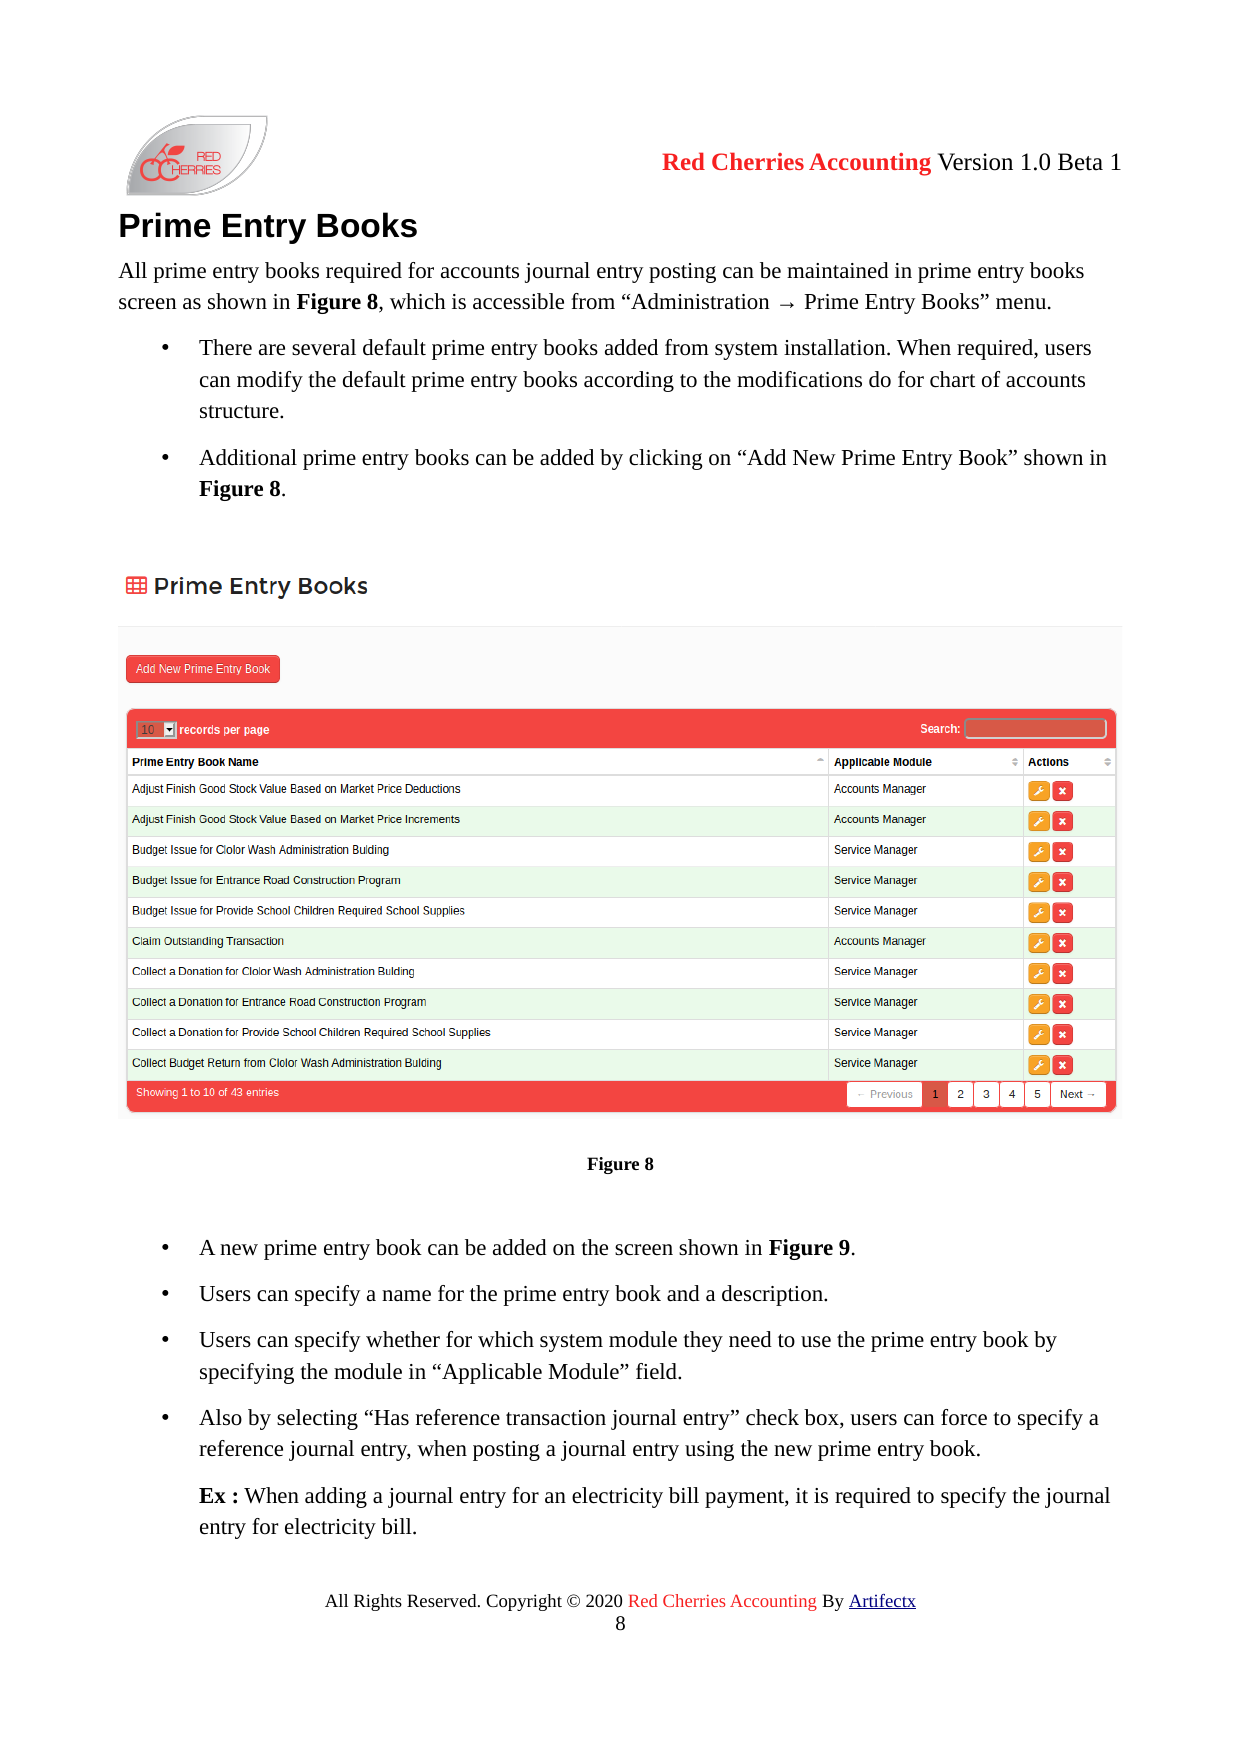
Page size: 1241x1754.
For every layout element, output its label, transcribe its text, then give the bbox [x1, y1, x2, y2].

text Figure 8 [118, 1153, 1122, 1175]
picture [125, 114, 269, 197]
list Also by selecting “Has reference transaction journal entry” check box, users can force to specify a reference journal entry, when posting a journal entry using the new prime entry book. [161, 1404, 1122, 1462]
list There are several default prime entry books added from system installation. When required, users can modify the default prime entry books according to the modifications do for chart of accounts structure. [161, 334, 1122, 424]
list A new prime entry book can be added on the screen shown in Figure 9. [161, 1234, 1122, 1260]
subtitle Prime Entry Books [118, 206, 1122, 244]
list Additional prime entry books can be added by clicking on “Add New Prime Entry Book” shown in Figure 8. [161, 444, 1122, 502]
text All prime entry books required for accounts journal entry posting can be maintained in prime entry books screen as shown in Figure 8, which is accessible from “Administration → Prime Entry Books” menu. [118, 257, 1122, 315]
list Ex : When adding a journal entry for an electricity bill payment, it is required to specify the journal entry for electricity bill. [161, 1482, 1122, 1539]
list Users can specify whether for which system module they need to use the prime entry book by specifying the module in “Applicable Module” field. [161, 1326, 1122, 1384]
list Users can specify a name for the prime entry book and a description. [161, 1280, 1122, 1306]
picture [118, 567, 1123, 1119]
